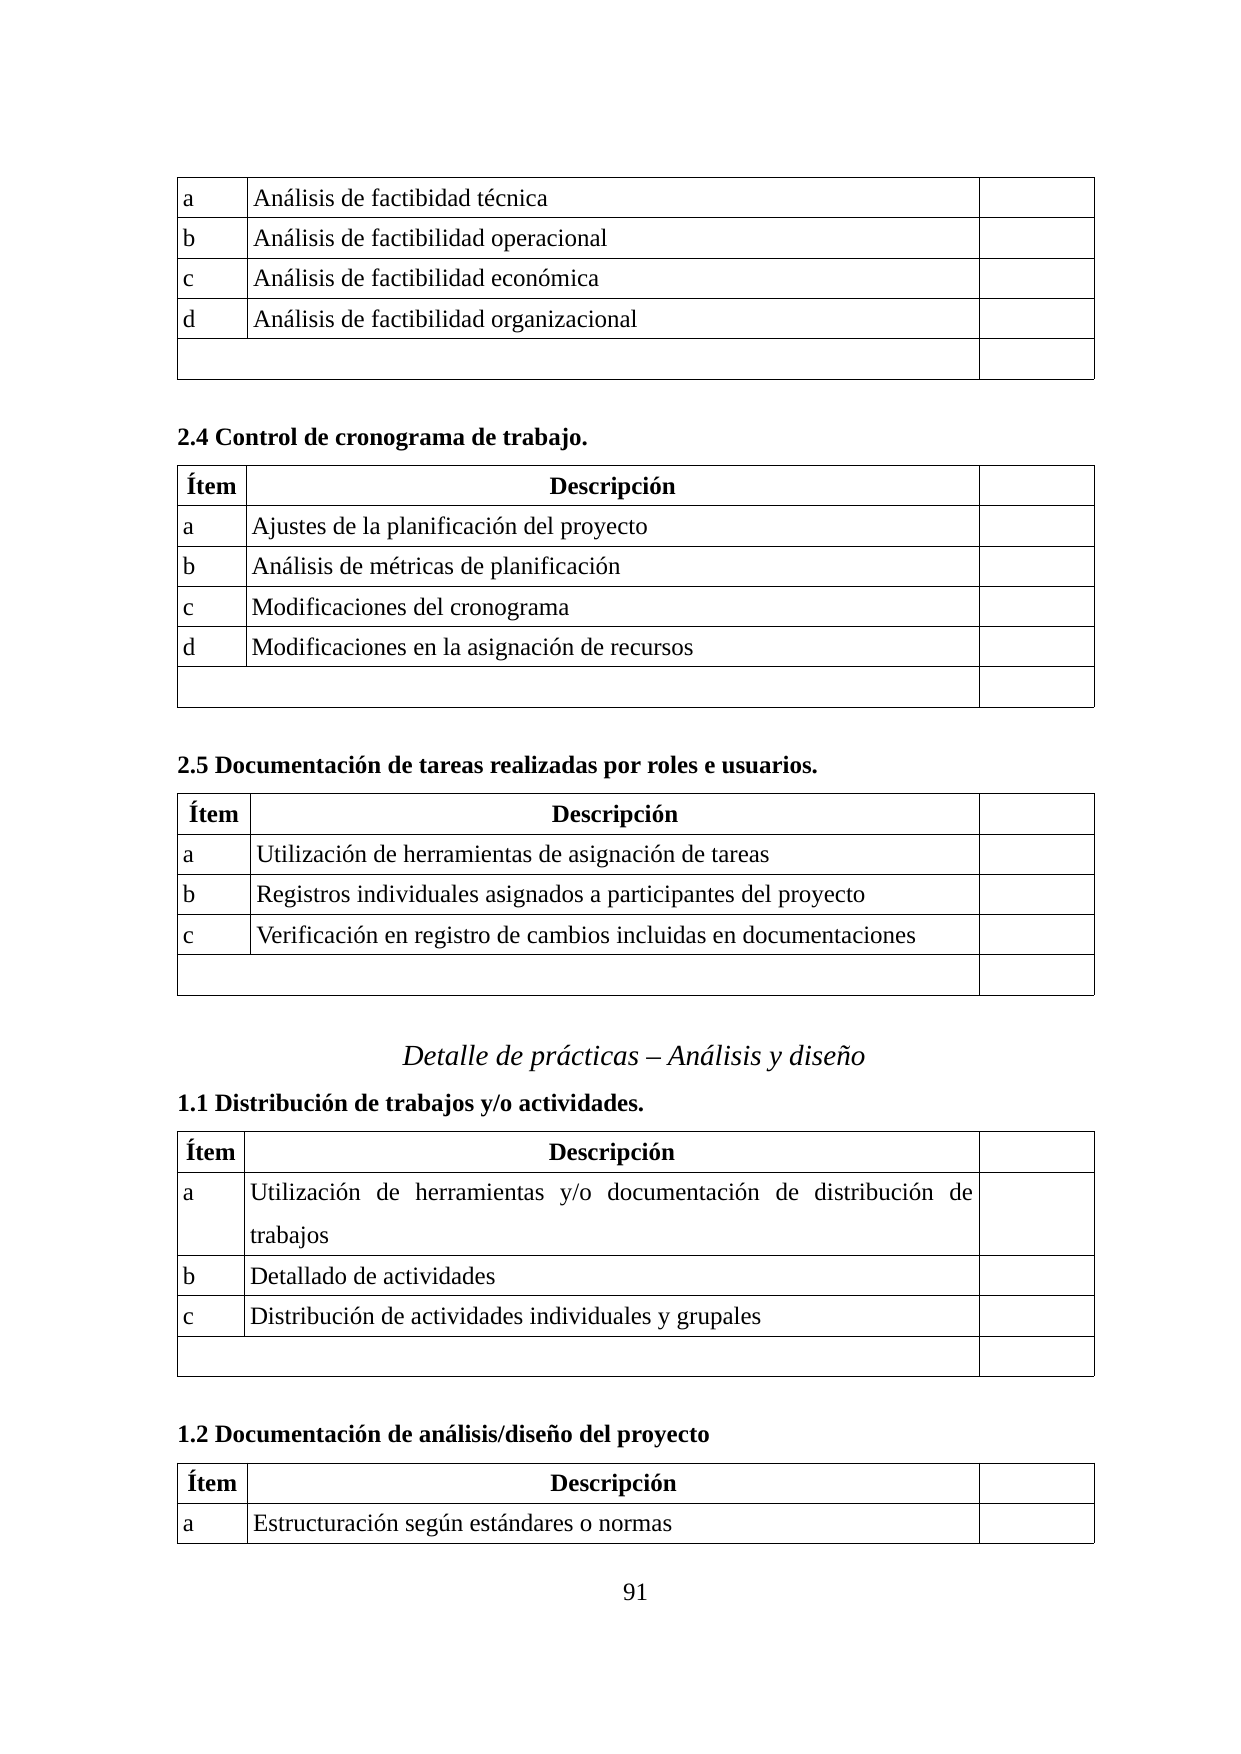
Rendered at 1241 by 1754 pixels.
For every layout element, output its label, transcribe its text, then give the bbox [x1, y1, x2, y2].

table_cell [178, 955, 979, 995]
table_cell a [178, 1504, 247, 1543]
table_header Descripción [245, 1132, 979, 1172]
table_cell b [178, 218, 247, 258]
table_header Ítem [178, 1464, 247, 1503]
table_cell [980, 506, 1094, 546]
table_cell [980, 835, 1094, 874]
table_cell c [178, 259, 247, 298]
text 1.2 Documentación de análisis/diseño del proyecto [177, 1419, 1093, 1448]
table_cell a [178, 835, 250, 874]
table_cell [178, 1337, 979, 1376]
table_cell a [178, 1173, 244, 1255]
table_cell [980, 875, 1094, 914]
table_cell Modificaciones en la asignación de recursos [247, 627, 979, 666]
table_cell Análisis de factibidad técnica [248, 178, 979, 217]
table_cell Análisis de métricas de planificación [247, 547, 979, 586]
table_cell [980, 1296, 1094, 1336]
table_cell [980, 178, 1094, 217]
table_cell b [178, 547, 246, 586]
table_header Descripción [248, 1464, 979, 1503]
table_cell [980, 259, 1094, 298]
table_header Ítem [178, 794, 250, 833]
table_cell [980, 1504, 1094, 1543]
table_cell d [178, 299, 247, 338]
table_header [980, 1464, 1094, 1503]
table_cell Ajustes de la planificación del proyecto [247, 506, 979, 546]
table_cell [980, 547, 1094, 586]
table_cell [980, 339, 1094, 378]
table_header Descripción [251, 794, 979, 833]
table_cell Distribución de actividades individuales y grupales [245, 1296, 979, 1336]
table_cell [980, 218, 1094, 258]
table_cell [980, 299, 1094, 338]
text Detalle de prácticas – Análisis y diseño [177, 1038, 1093, 1071]
table_header [980, 794, 1094, 833]
table_header Ítem [178, 1132, 244, 1172]
table_cell [980, 955, 1094, 995]
table_cell a [178, 506, 246, 546]
table_header [980, 466, 1094, 505]
table_cell [178, 667, 979, 707]
table_cell Análisis de factibilidad organizacional [248, 299, 979, 338]
table_cell a [178, 178, 247, 217]
table_cell Estructuración según estándares o normas [248, 1504, 979, 1543]
table_cell [980, 627, 1094, 666]
table_cell Utilización de herramientas y/o documentación de distribución de trabajos [245, 1173, 979, 1255]
table_cell Registros individuales asignados a participantes del proyecto [251, 875, 979, 914]
table_cell c [178, 587, 246, 626]
table_cell [980, 1173, 1094, 1255]
table_cell [980, 915, 1094, 954]
table_cell Modificaciones del cronograma [247, 587, 979, 626]
table_cell Análisis de factibilidad económica [248, 259, 979, 298]
table_cell [178, 339, 979, 378]
table_cell b [178, 875, 250, 914]
table_cell d [178, 627, 246, 666]
text 2.4 Control de cronograma de trabajo. [177, 422, 1093, 451]
table_cell Detallado de actividades [245, 1256, 979, 1295]
table_cell [980, 1337, 1094, 1376]
table_cell [980, 667, 1094, 707]
table_cell [980, 587, 1094, 626]
table_cell [980, 1256, 1094, 1295]
table_cell c [178, 1296, 244, 1336]
table_cell c [178, 915, 250, 954]
table_cell Análisis de factibilidad operacional [248, 218, 979, 258]
table_cell b [178, 1256, 244, 1295]
table_header Ítem [178, 466, 246, 505]
table_cell Utilización de herramientas de asignación de tareas [251, 835, 979, 874]
text 1.1 Distribución de trabajos y/o actividades. [177, 1088, 1093, 1117]
table_header [980, 1132, 1094, 1172]
text 2.5 Documentación de tareas realizadas por roles e usuarios. [177, 750, 1093, 779]
table_cell Verificación en registro de cambios incluidas en documentaciones [251, 915, 979, 954]
table_header Descripción [247, 466, 979, 505]
